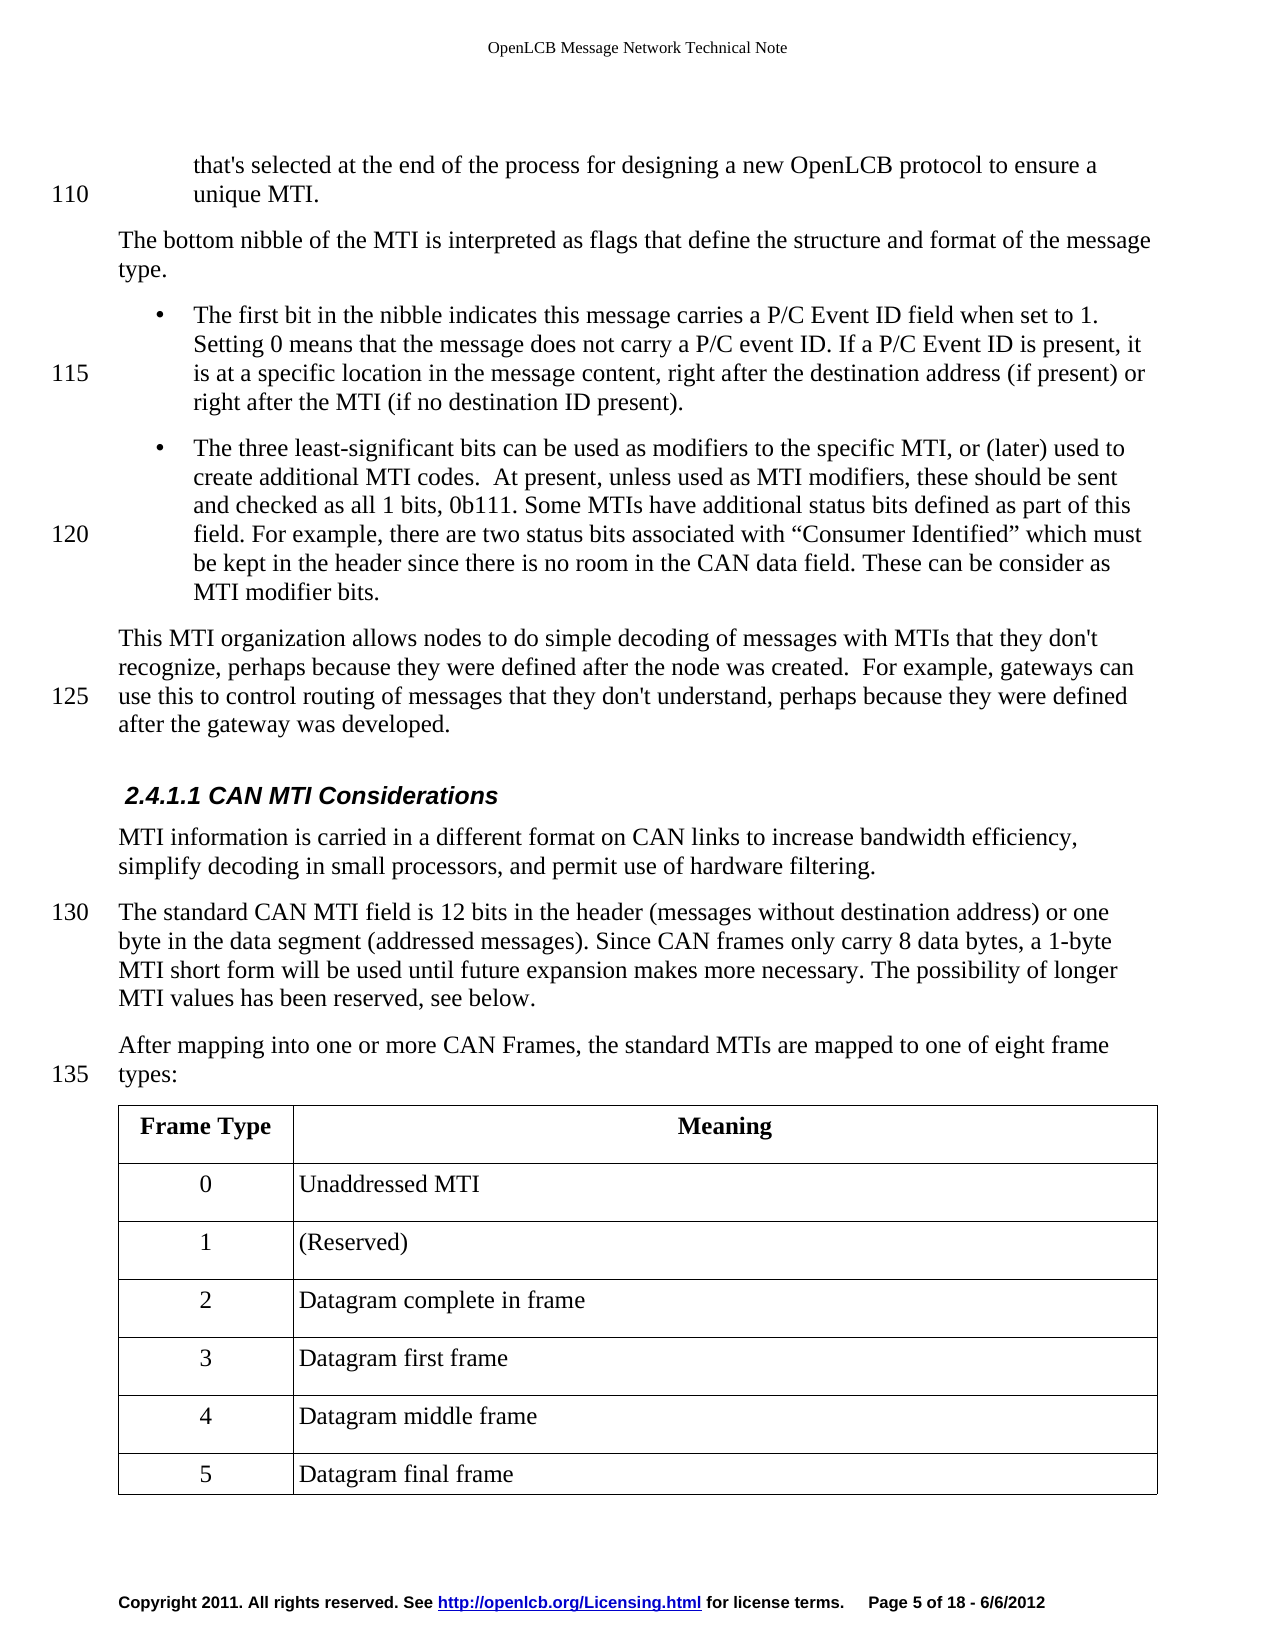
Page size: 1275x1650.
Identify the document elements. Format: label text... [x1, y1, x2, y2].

table_cell Datagram first frame [294, 1338, 1157, 1395]
text This MTI organization allows nodes to do simple decoding of messages with MTIs that they don't recognize, perhaps because they were defined after the node was created. For example, gateways can use this to control routing of messages that they don't understand, perhaps because they were defined after the gateway was developed. [118, 623, 1157, 738]
text The bottom nibble of the MTI is interpreted as flags that define the structure and format of the message type. [118, 225, 1157, 283]
table_cell 4 [119, 1396, 293, 1453]
text MTI information is carried in a different format on CAN links to increase bandwidth efficiency, simplify decoding in small processors, and permit use of hardware filtering. [118, 822, 1157, 879]
table_cell Datagram final frame [294, 1454, 1157, 1494]
list that's selected at the end of the process for designing a new OpenLCB protocol to ensure a unique MTI. [156, 150, 1157, 207]
subtitle CAN MTI Considerations [118, 781, 1157, 809]
list The first bit in the nibble indicates this message carries a P/C Event ID field when set to 1. Setting 0 means that the message does not carry a P/C event ID. If a P/C Event ID is present, it is at a specific location in the message content, right after the destination address (if present) or right after the MTI (if no destination ID present). [156, 300, 1157, 415]
text After mapping into one or more CAN Frames, the standard MTIs are mapped to one of eight frame types: [118, 1030, 1157, 1087]
text The standard CAN MTI field is 12 bits in the header (messages without destination address) or one byte in the data segment (addressed messages). Since CAN frames only carry 8 data bytes, a 1-byte MTI short form will be used until future expansion makes more necessary. The possibility of longer MTI values has been reserved, see below. [118, 897, 1157, 1012]
table_cell 3 [119, 1338, 293, 1395]
table_cell 5 [119, 1454, 293, 1494]
table_cell 2 [119, 1280, 293, 1337]
table_header Frame Type [119, 1106, 293, 1163]
list The three least-significant bits can be used as modifiers to the specific MTI, or (later) used to create additional MTI codes. At present, unless used as MTI modifiers, these should be sent and checked as all 1 bits, 0b111. Some MTIs have additional status bits defined as part of this field. For example, there are two status bits associated with “Consumer Identified” which must be kept in the header since there is no room in the CAN data field. These can be consider as MTI modifier bits. [156, 433, 1157, 606]
table_cell 1 [119, 1222, 293, 1279]
table_cell (Reserved) [294, 1222, 1157, 1279]
table_cell 0 [119, 1164, 293, 1221]
table_header Meaning [294, 1106, 1157, 1163]
table_cell Datagram complete in frame [294, 1280, 1157, 1337]
table_cell Unaddressed MTI [294, 1164, 1157, 1221]
table_cell Datagram middle frame [294, 1396, 1157, 1453]
